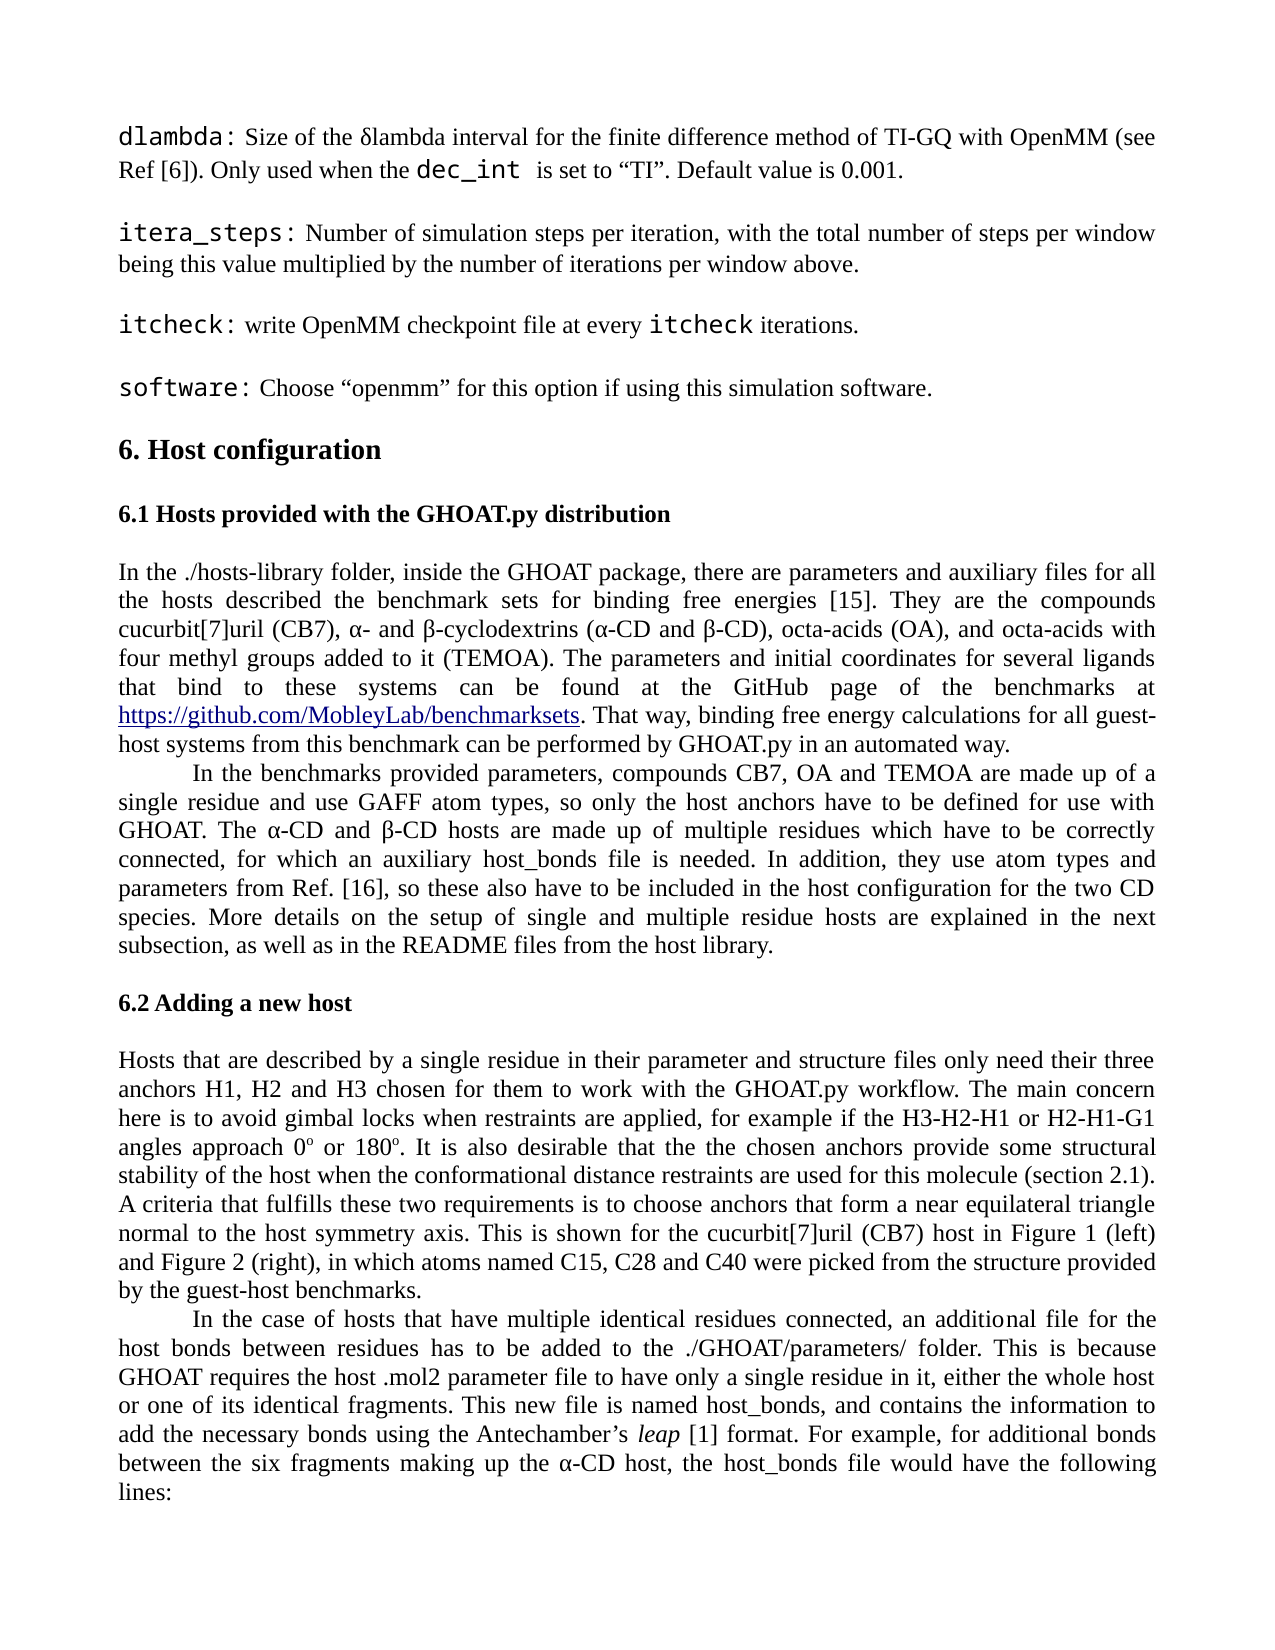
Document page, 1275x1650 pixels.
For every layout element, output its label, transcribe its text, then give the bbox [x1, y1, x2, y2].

text In the case of hosts that have multiple identical residues connected, an additional file for the host bonds between residues has to be added to the ./GHOAT/parameters/ folder. This is because GHOAT requires the host .mol2 parameter file to have only a single residue in it, either the whole host or one of its identical fragments. This new file is named host_bonds, and contains the information to add the necessary bonds using the Antechamber’s leap [1] format. For example, for additional bonds between the six fragments making up the α-CD host, the host_bonds file would have the following lines: [118, 1304, 1157, 1506]
text itera_steps: Number of simulation steps per iteration, with the total number of steps per window being this value multiplied by the number of iterations per window above. [118, 215, 1157, 278]
text 6. Host configuration [118, 432, 1157, 466]
text itcheck: write OpenMM checkpoint file at every itcheck iterations. [118, 307, 1157, 341]
text Hosts that are described by a single residue in their parameter and structure files only need their three anchors H1, H2 and H3 chosen for them to work with the GHOAT.py workflow. The main concern here is to avoid gimbal locks when restraints are applied, for example if the H3-H2-H1 or H2-H1-G1 angles approach 0o or 180o. It is also desirable that the the chosen anchors provide some structural stability of the host when the conformational distance restraints are used for this molecule (section 2.1). A criteria that fulfills these two requirements is to choose anchors that form a near equilateral triangle normal to the host symmetry axis. This is shown for the cucurbit[7]uril (CB7) host in Figure 1 (left) and Figure 2 (right), in which atoms named C15, C28 and C40 were picked from the structure provided by the guest-host benchmarks. [118, 1046, 1157, 1304]
text In the benchmarks provided parameters, compounds CB7, OA and TEMOA are made up of a single residue and use GAFF atom types, so only the host anchors have to be defined for use with GHOAT. The α-CD and β-CD hosts are made up of multiple residues which have to be correctly connected, for which an auxiliary host_bonds file is needed. In addition, they use atom types and parameters from Ref. [16], so these also have to be included in the host configuration for the two CD species. More details on the setup of single and multiple residue hosts are explained in the next subsection, as well as in the README files from the host library. [118, 758, 1157, 959]
text dlambda: Size of the δlambda interval for the finite difference method of TI-GQ with OpenMM (see Ref [6]). Only used when the dec_int is set to “TI”. Default value is 0.001. [118, 118, 1157, 186]
text 6.1 Hosts provided with the GHOAT.py distribution [118, 499, 1157, 528]
text 6.2 Adding a new host [118, 988, 1157, 1017]
text In the ./hosts-library folder, inside the GHOAT package, there are parameters and auxiliary files for all the hosts described the benchmark sets for binding free energies [15]. They are the compounds cucurbit[7]uril (CB7), α- and β-cyclodextrins (α-CD and β-CD), octa-acids (OA), and octa-acids with four methyl groups added to it (TEMOA). The parameters and initial coordinates for several ligands that bind to these systems can be found at the GitHub page of the benchmarks at https://github.com/MobleyLab/benchmarksets. That way, binding free energy calculations for all guest-host systems from this benchmark can be performed by GHOAT.py in an automated way. [118, 557, 1157, 758]
text software: Choose “openmm” for this option if using this simulation software. [118, 369, 1157, 403]
